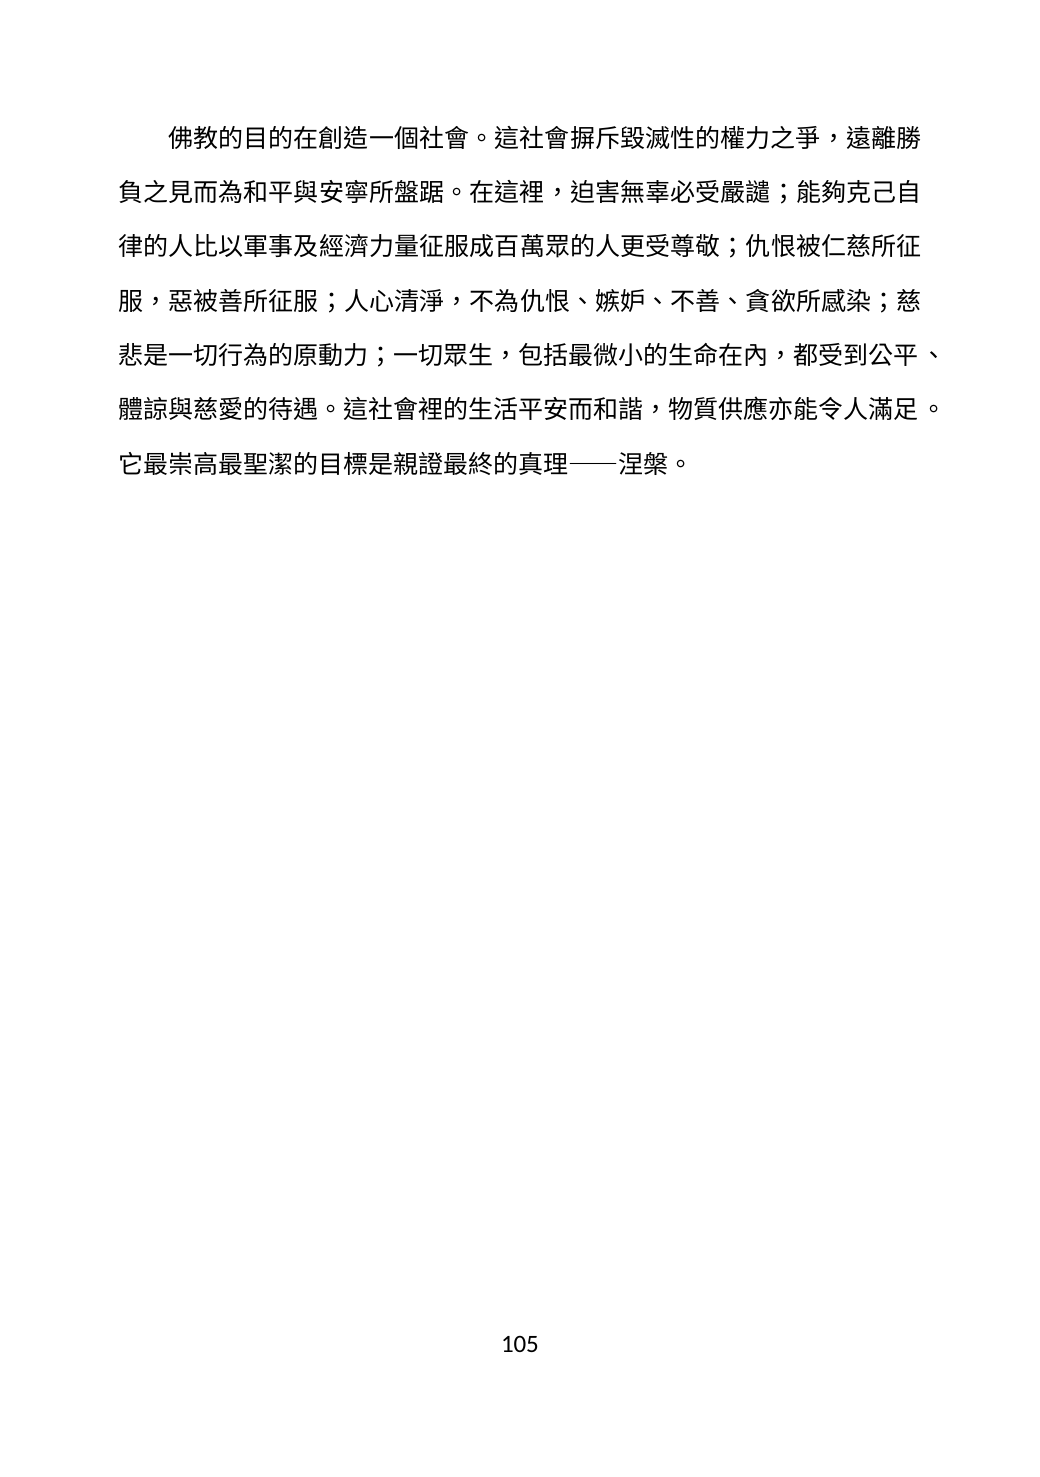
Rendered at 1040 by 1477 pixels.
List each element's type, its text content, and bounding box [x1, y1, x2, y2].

text 佛教的目的在創造一個社會。這社會摒斥毀滅性的權力之爭，遠離勝負之見而為和平與安寧所盤踞。在這裡，迫害無辜必受嚴譴；能夠克己自律的人比以軍事及經濟力量征服成百萬眾的人更受尊敬；仇恨被仁慈所征服，惡被善所征服；人心清淨，不為仇恨、嫉妒、不善、貪欲所感染；慈悲是一切行為的原動力；一切眾生，包括最微小的生命在內，都受到公平、體諒與慈愛的待遇。這社會裡的生活平安而和諧，物質供應亦能令人滿足。它最崇高最聖潔的目標是親證最終的真理——涅槃。 [118, 118, 921, 481]
